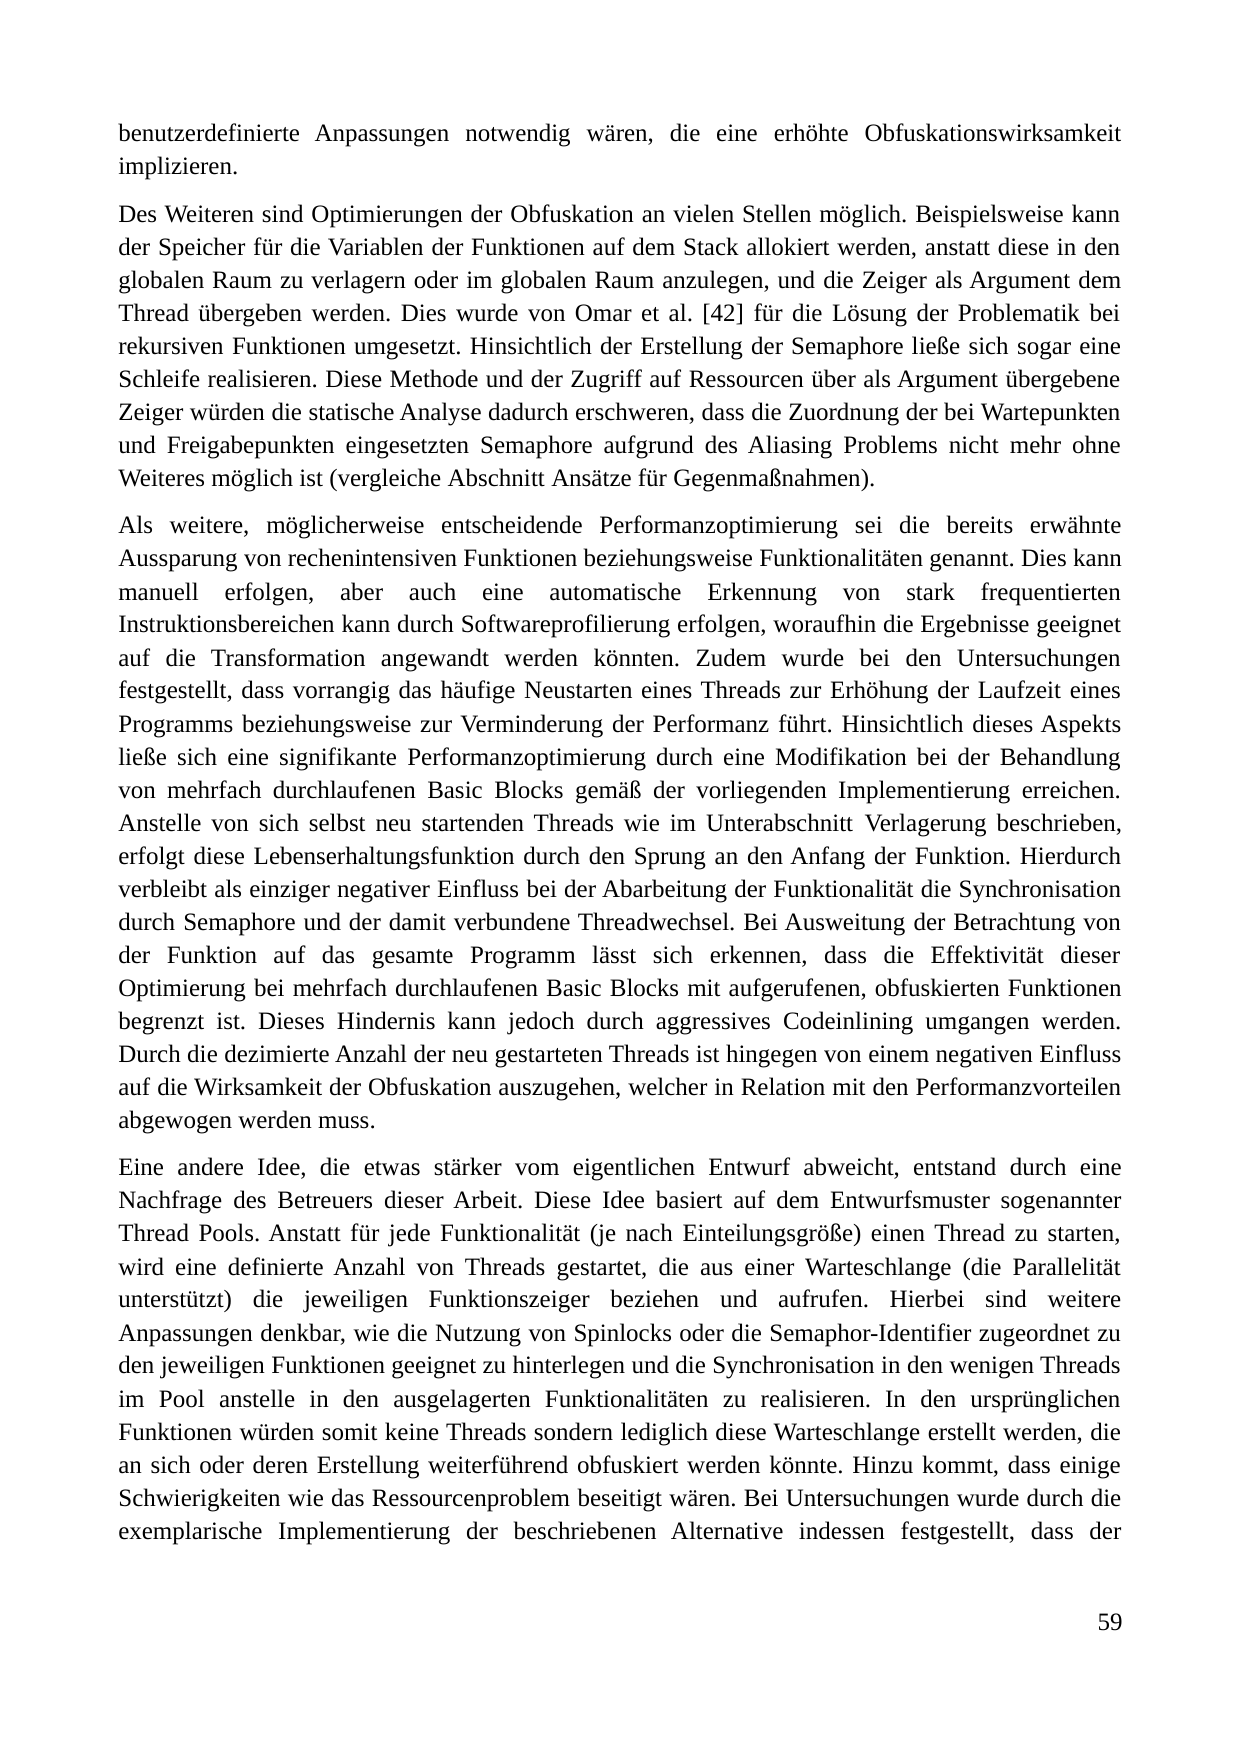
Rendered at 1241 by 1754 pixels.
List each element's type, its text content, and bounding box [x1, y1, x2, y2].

text Des Weiteren sind Optimierungen der Obfuskation an vielen Stellen möglich. Beispielsweise kann der Speicher für die Variablen der Funktionen auf dem Stack allokiert werden, anstatt diese in den globalen Raum zu verlagern oder im globalen Raum anzulegen, und die Zeiger als Argument dem Thread übergeben werden. Dies wurde von Omar et al. [42] für die Lösung der Problematik bei rekursiven Funktionen umgesetzt. Hinsichtlich der Erstellung der Semaphore ließe sich sogar eine Schleife realisieren. Diese Methode und der Zugriff auf Ressourcen über als Argument übergebene Zeiger würden die statische Analyse dadurch erschweren, dass die Zuordnung der bei Wartepunkten und Freigabepunkten eingesetzten Semaphore aufgrund des Aliasing Problems nicht mehr ohne Weiteres möglich ist (vergleiche Abschnitt Ansätze für Gegenmaßnahmen). [118, 199, 1122, 492]
text Als weitere, möglicherweise entscheidende Performanzoptimierung sei die bereits erwähnte Aussparung von rechenintensiven Funktionen beziehungsweise Funktionalitäten genannt. Dies kann manuell erfolgen, aber auch eine automatische Erkennung von stark frequentierten Instruktionsbereichen kann durch Softwareprofilierung erfolgen, woraufhin die Ergebnisse geeignet auf die Transformation angewandt werden könnten. Zudem wurde bei den Untersuchungen festgestellt, dass vorrangig das häufige Neustarten eines Threads zur Erhöhung der Laufzeit eines Programms beziehungsweise zur Verminderung der Performanz führt. Hinsichtlich dieses Aspekts ließe sich eine signifikante Performanzoptimierung durch eine Modifikation bei der Behandlung von mehrfach durchlaufenen Basic Blocks gemäß der vorliegenden Implementierung erreichen. Anstelle von sich selbst neu startenden Threads wie im Unterabschnitt Verlagerung beschrieben, erfolgt diese Lebenserhaltungsfunktion durch den Sprung an den Anfang der Funktion. Hierdurch verbleibt als einziger negativer Einfluss bei der Abarbeitung der Funktionalität die Synchronisation durch Semaphore und der damit verbundene Threadwechsel. Bei Ausweitung der Betrachtung von der Funktion auf das gesamte Programm lässt sich erkennen, dass die Effektivität dieser Optimierung bei mehrfach durchlaufenen Basic Blocks mit aufgerufenen, obfuskierten Funktionen begrenzt ist. Dieses Hindernis kann jedoch durch aggressives Codeinlining umgangen werden. Durch die dezimierte Anzahl der neu gestarteten Threads ist hingegen von einem negativen Einfluss auf die Wirksamkeit der Obfuskation auszugehen, welcher in Relation mit den Performanzvorteilen abgewogen werden muss. [118, 511, 1122, 1134]
text benutzerdefinierte Anpassungen notwendig wären, die eine erhöhte Obfuskationswirksamkeit implizieren. [118, 118, 1122, 180]
text Eine andere Idee, die etwas stärker vom eigentlichen Entwurf abweicht, entstand durch eine Nachfrage des Betreuers dieser Arbeit. Diese Idee basiert auf dem Entwurfsmuster sogenannter Thread Pools. Anstatt für jede Funktionalität (je nach Einteilungsgröße) einen Thread zu starten, wird eine definierte Anzahl von Threads gestartet, die aus einer Warteschlange (die Parallelität unterstützt) die jeweiligen Funktionszeiger beziehen und aufrufen. Hierbei sind weitere Anpassungen denkbar, wie die Nutzung von Spinlocks oder die Semaphor-Identifier zugeordnet zu den jeweiligen Funktionen geeignet zu hinterlegen und die Synchronisation in den wenigen Threads im Pool anstelle in den ausgelagerten Funktionalitäten zu realisieren. In den ursprünglichen Funktionen würden somit keine Threads sondern lediglich diese Warteschlange erstellt werden, die an sich oder deren Erstellung weiterführend obfuskiert werden könnte. Hinzu kommt, dass einige Schwierigkeiten wie das Ressourcenproblem beseitigt wären. Bei Untersuchungen wurde durch die exemplarische Implementierung der beschriebenen Alternative indessen festgestellt, dass der [118, 1152, 1122, 1544]
